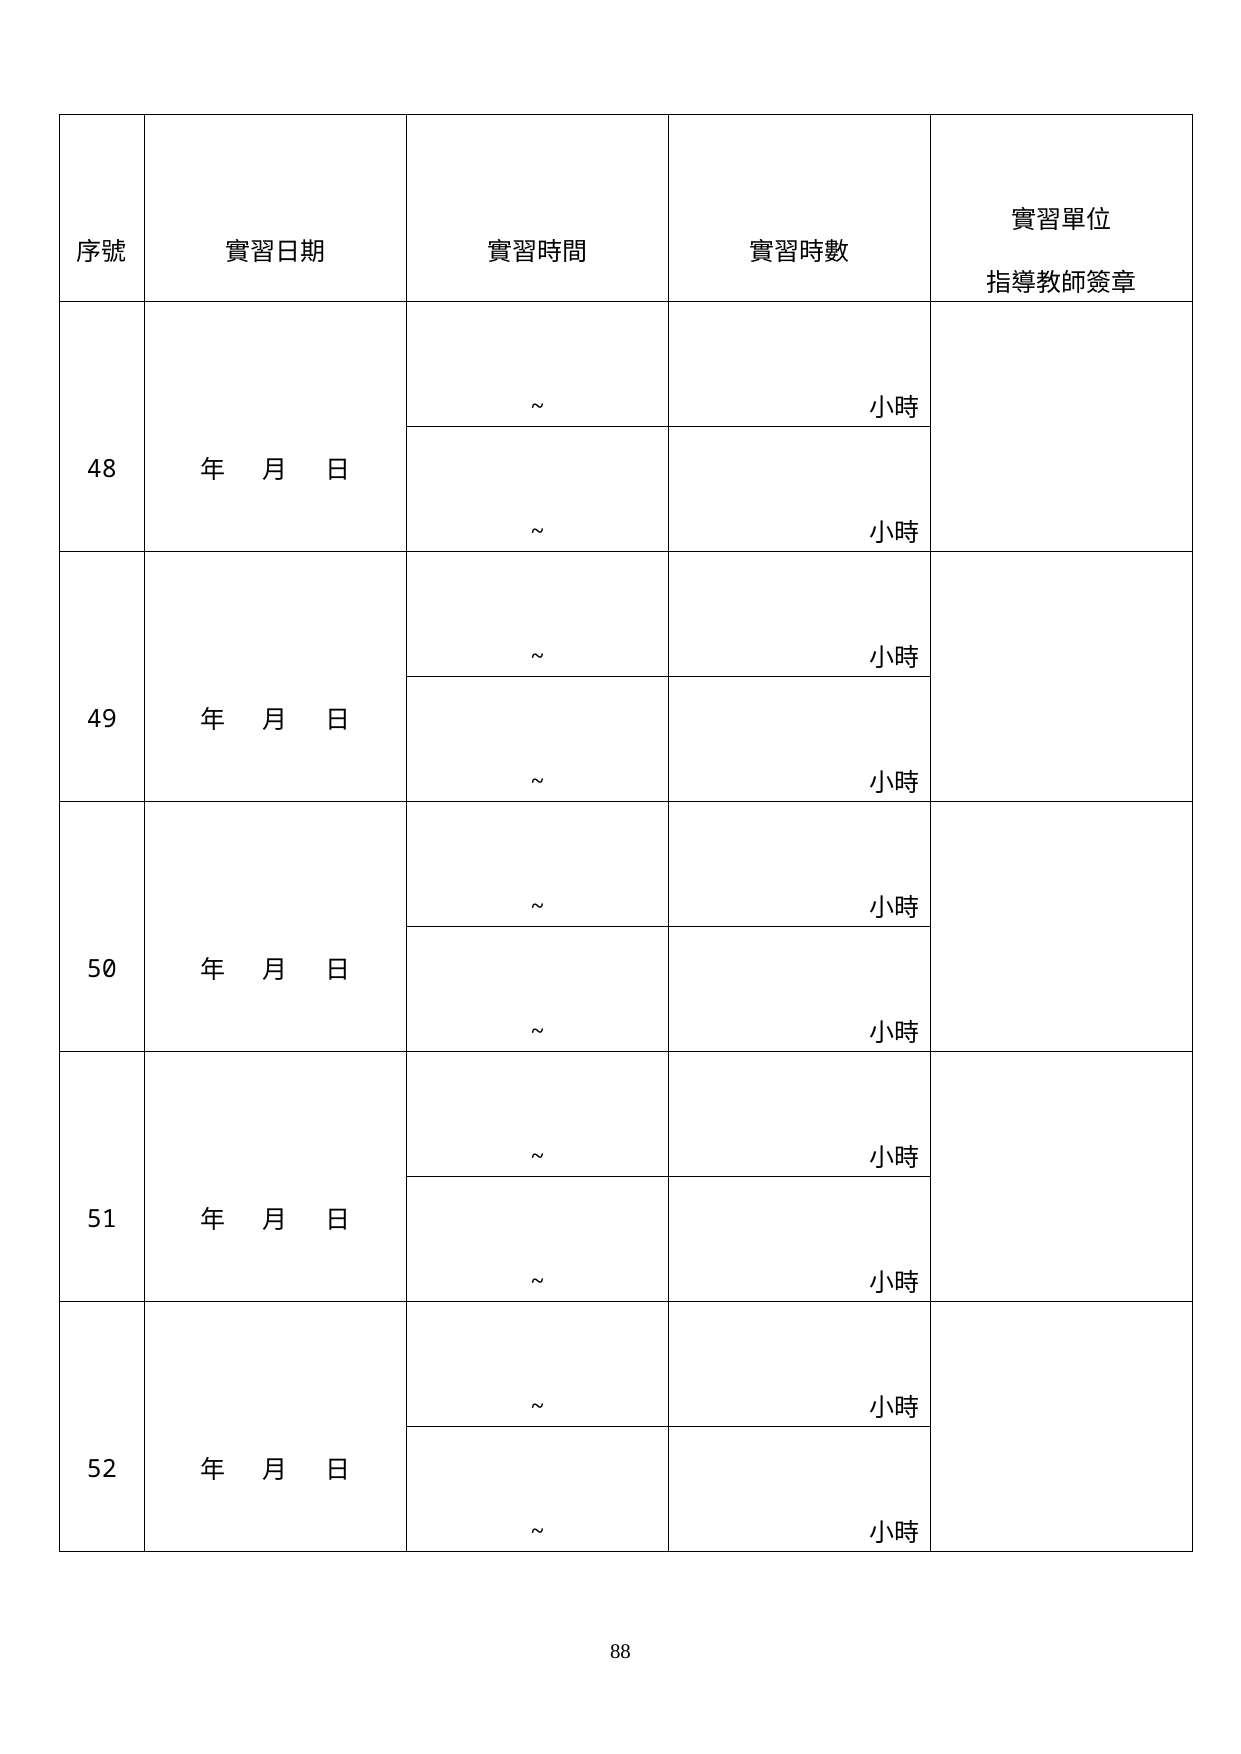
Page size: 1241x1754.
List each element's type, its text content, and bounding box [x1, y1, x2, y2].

table_cell 小時 [669, 927, 930, 1051]
table_cell ~ [407, 802, 668, 926]
table_cell [931, 802, 1192, 1051]
table_cell [931, 552, 1192, 801]
table_cell 52 [60, 1302, 144, 1551]
table_cell 小時 [669, 1427, 930, 1551]
table_cell 51 [60, 1052, 144, 1301]
table_cell 小時 [669, 1302, 930, 1426]
table_header 實習單位 指導教師簽章 [931, 115, 1192, 301]
table_cell ~ [407, 1427, 668, 1551]
table_cell 50 [60, 802, 144, 1051]
table_header 實習時數 [669, 115, 930, 301]
table_cell ~ [407, 1177, 668, 1301]
table_cell 年 月 日 [145, 302, 406, 551]
table_cell 年 月 日 [145, 1052, 406, 1301]
table_cell 48 [60, 302, 144, 551]
table_cell ~ [407, 552, 668, 676]
table_cell ~ [407, 427, 668, 551]
table_cell [931, 302, 1192, 551]
table_cell 小時 [669, 802, 930, 926]
table_cell ~ [407, 677, 668, 801]
table_cell 小時 [669, 1052, 930, 1176]
table_cell ~ [407, 302, 668, 426]
table_cell [931, 1302, 1192, 1551]
table_header 序號 [60, 115, 144, 301]
table_cell 年 月 日 [145, 802, 406, 1051]
table_cell 小時 [669, 427, 930, 551]
table_cell 小時 [669, 552, 930, 676]
table_header 實習日期 [145, 115, 406, 301]
table_header 實習時間 [407, 115, 668, 301]
table_cell ~ [407, 1052, 668, 1176]
table_cell 小時 [669, 677, 930, 801]
table_cell [931, 1052, 1192, 1301]
table_cell 年 月 日 [145, 1302, 406, 1551]
table_cell 小時 [669, 1177, 930, 1301]
table_cell 年 月 日 [145, 552, 406, 801]
table_cell ~ [407, 927, 668, 1051]
table_cell 小時 [669, 302, 930, 426]
table_cell 49 [60, 552, 144, 801]
table_cell ~ [407, 1302, 668, 1426]
